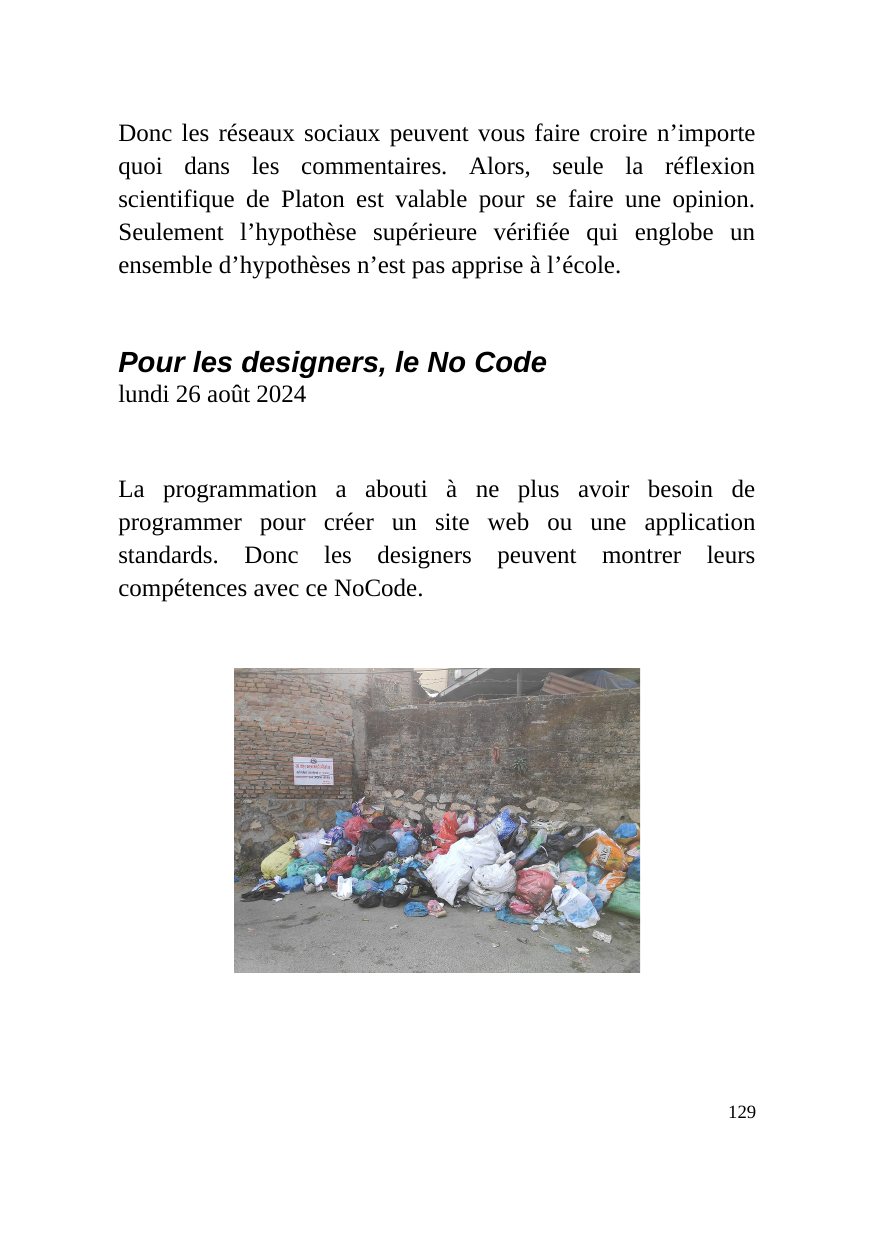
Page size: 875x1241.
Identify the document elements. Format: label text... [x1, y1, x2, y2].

text La programmation a abouti à ne plus avoir besoin de programmer pour créer un site web ou une application standards. Donc les designers peuvent montrer leurs compétences avec ce NoCode. [118, 474, 756, 602]
text Donc les réseaux sociaux peuvent vous faire croire n’importe quoi dans les commentaires. Alors, seule la réflexion scientifique de Platon est valable pour se faire une opinion. Seulement l’hypothèse supérieure vérifiée qui englobe un ensemble d’hypothèses n’est pas apprise à l’école. [118, 118, 756, 279]
picture [234, 668, 641, 973]
subtitle Pour les designers, le No Code [118, 345, 756, 379]
text lundi 26 août 2024 [118, 379, 756, 408]
